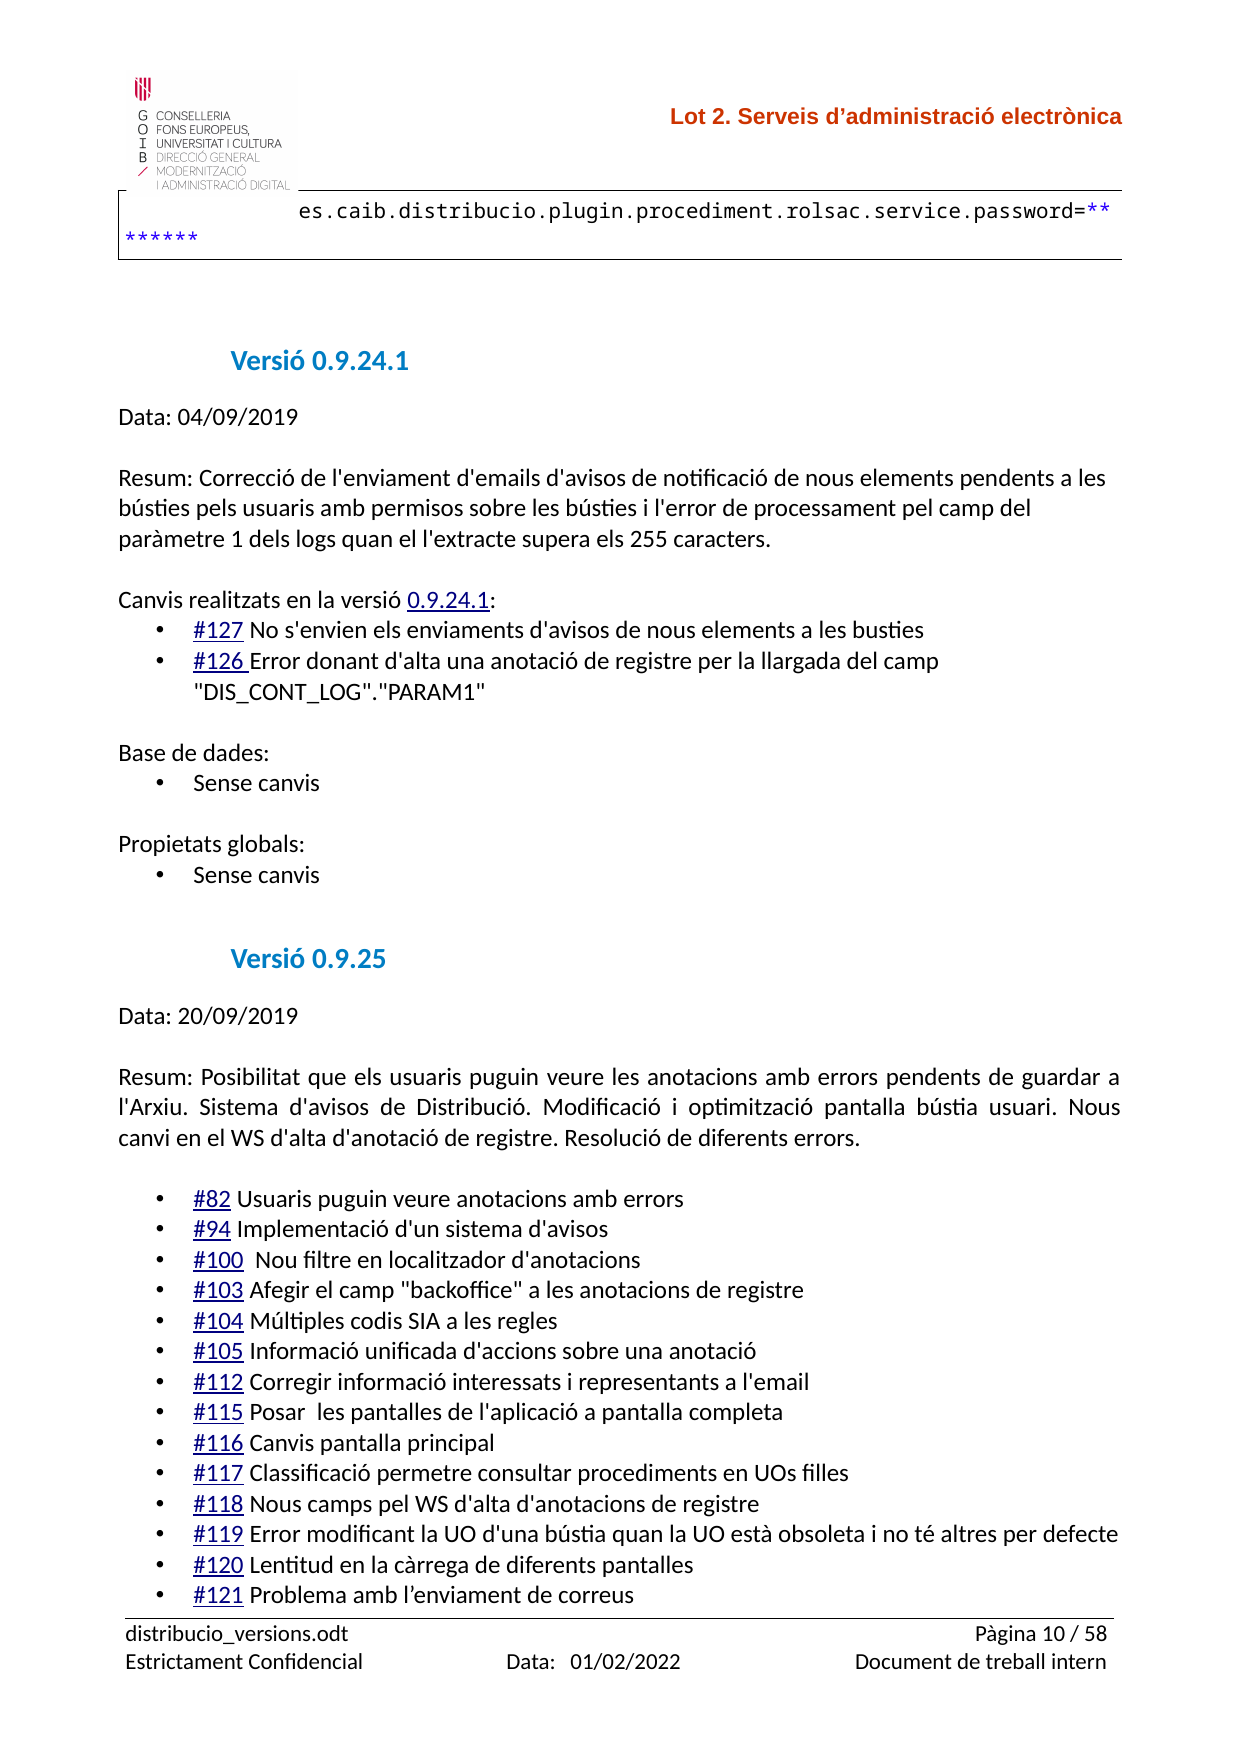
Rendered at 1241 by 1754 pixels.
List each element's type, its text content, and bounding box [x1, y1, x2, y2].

list #116 Canvis pantalla principal [156, 1427, 1122, 1458]
list #119 Error modificant la UO d'una bústia quan la UO està obsoleta i no té altres per defecte [156, 1519, 1122, 1549]
list #104 Múltiples codis SIA a les regles [156, 1305, 1122, 1336]
subtitle Versió 0.9.24.1 [153, 342, 1122, 377]
list #103 Afegir el camp "backoffice" a les anotacions de registre [156, 1274, 1122, 1305]
list Sense canvis [156, 859, 1122, 889]
list #82 Usuaris puguin veure anotacions amb errors [156, 1183, 1122, 1213]
table_header es.caib.distribucio.plugin.procediment.rolsac.service.password=******** [119, 191, 1122, 259]
list #117 Classificació permetre consultar procediments en UOs filles [156, 1458, 1122, 1488]
list #105 Informació unificada d'accions sobre una anotació [156, 1336, 1122, 1366]
list #94 Implementació d'un sistema d'avisos [156, 1213, 1122, 1244]
list #127 No s'envien els enviaments d'avisos de nous elements a les busties [156, 615, 1122, 645]
subtitle Versió 0.9.25 [153, 941, 1122, 976]
list #115 Posar les pantalles de l'aplicació a pantalla completa [156, 1397, 1122, 1427]
list #112 Corregir informació interessats i representants a l'email [156, 1366, 1122, 1397]
list #120 Lentitud en la càrrega de diferents pantalles [156, 1549, 1122, 1580]
text Resum: Posibilitat que els usuaris puguin veure les anotacions amb errors pendents de guardar a l'Arxiu. Sistema d'avisos de Distribució. Modificació i optimització pantalla bústia usuari. Nous canvi en el WS d'alta d'anotació de registre. Resolució de diferents errors. [118, 1061, 1122, 1152]
text Propietats globals: [118, 828, 1122, 859]
list #121 Problema amb l’enviament de correus [156, 1580, 1122, 1610]
list Sense canvis [156, 767, 1122, 798]
picture [126, 70, 299, 197]
text Data: 20/09/2019 [118, 1000, 1122, 1030]
text Data: 04/09/2019 [118, 401, 1122, 432]
text Canvis realitzats en la versió 0.9.24.1: [118, 584, 1122, 615]
list #126 Error donant d'alta una anotació de registre per la llargada del camp "DIS_CONT_LOG"."PARAM1" [156, 645, 1122, 706]
text Base de dades: [118, 737, 1122, 767]
list #118 Nous camps pel WS d'alta d'anotacions de registre [156, 1488, 1122, 1519]
list #100 Nou filtre en localitzador d'anotacions [156, 1244, 1122, 1274]
text Resum: Correcció de l'enviament d'emails d'avisos de notificació de nous elements pendents a les bústies pels usuaris amb permisos sobre les bústies i l'error de processament pel camp del paràmetre 1 dels logs quan el l'extracte supera els 255 caracters. [118, 462, 1122, 554]
